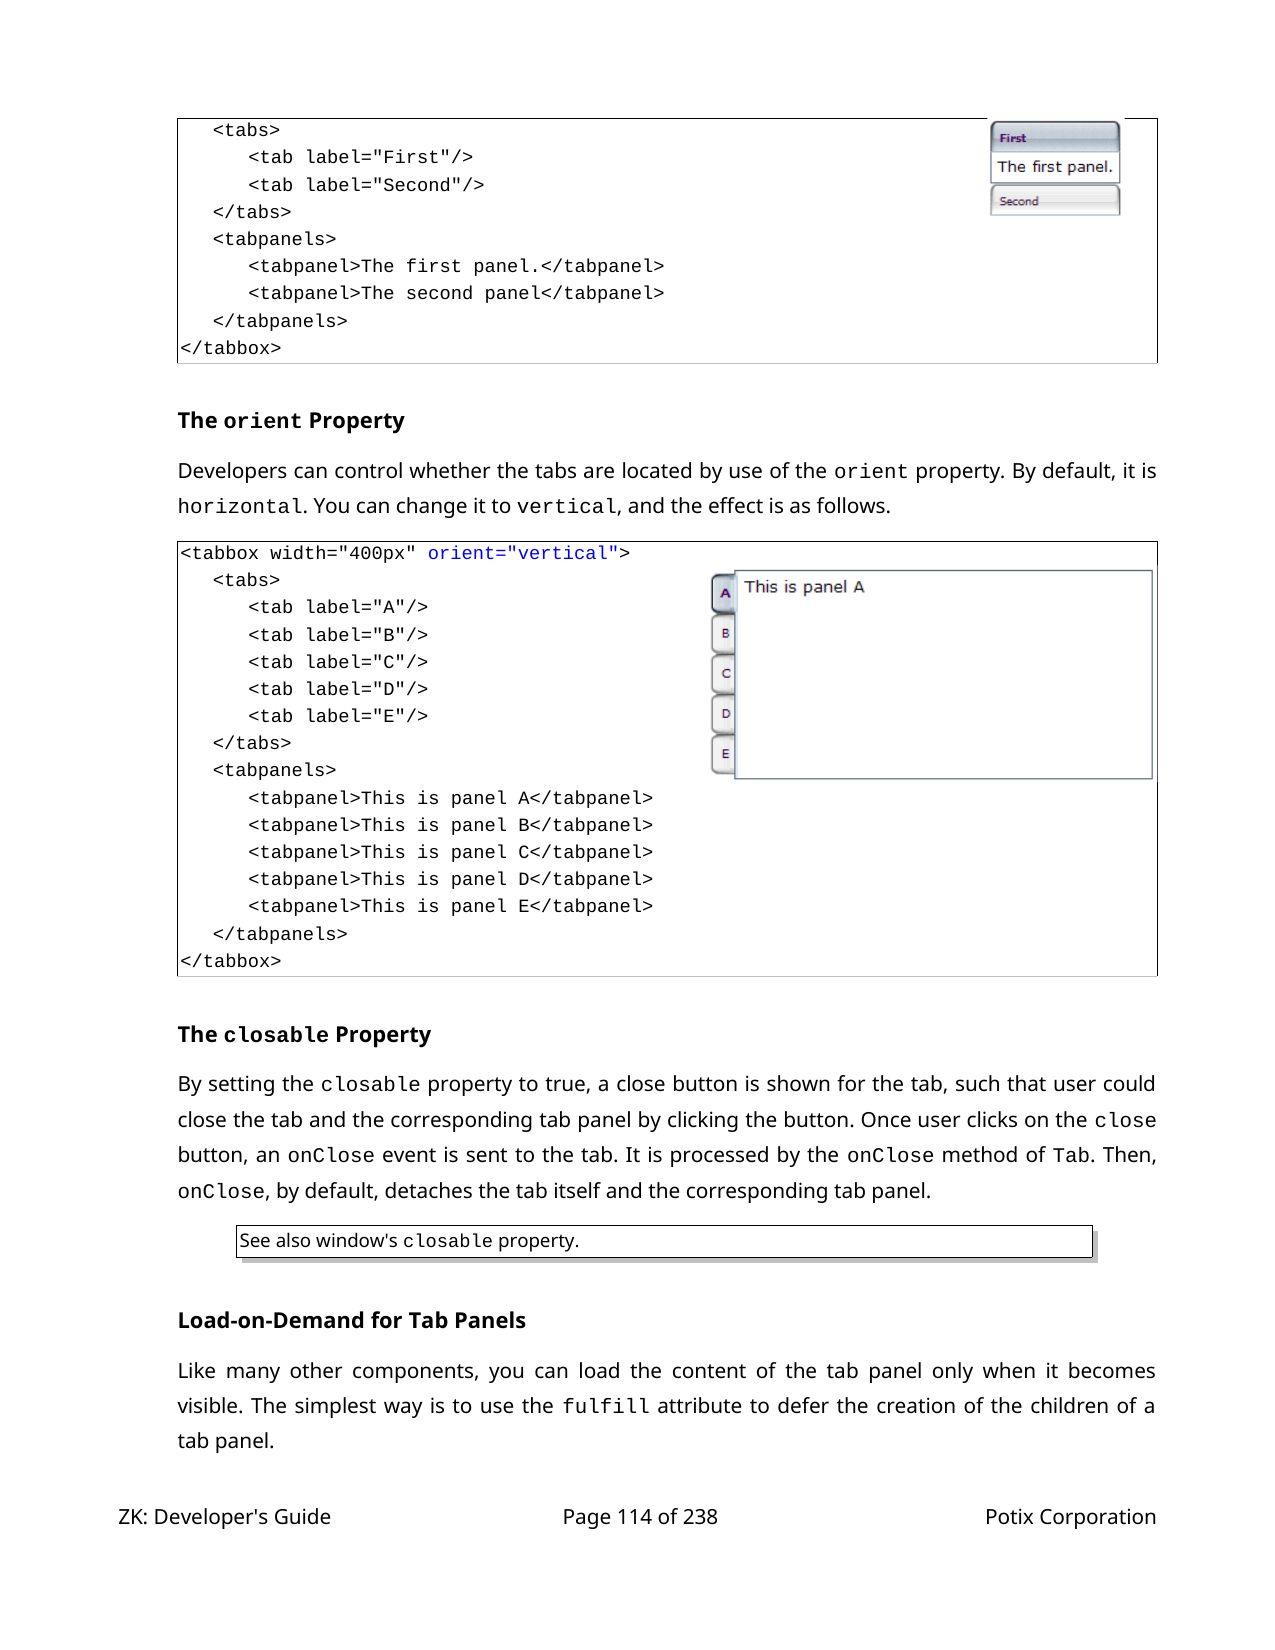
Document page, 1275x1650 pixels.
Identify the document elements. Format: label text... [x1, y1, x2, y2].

text </tabbox> [178, 336, 1157, 363]
text <tab label="C"/> [178, 649, 708, 674]
text <tabbox width="400px" orient="vertical"> [178, 542, 1157, 565]
text <tabpanels> [178, 758, 1157, 783]
text See also window's closable property. [237, 1226, 1092, 1257]
text <tabpanel>The second panel</tabpanel> [178, 281, 1157, 306]
text </tabs> [178, 200, 1157, 224]
text <tab label="E"/> [178, 704, 708, 728]
text [1125, 119, 1157, 142]
picture [708, 565, 1158, 782]
text [1125, 172, 1157, 197]
text </tabs> [178, 731, 708, 755]
text Developers can control whether the tabs are located by use of the orient property. By default, it is horizontal. You can change it to vertical, and the effect is as follows. [177, 456, 1157, 520]
text <tabpanel>The first panel.</tabpanel> [178, 254, 1157, 278]
subtitle The closable Property [177, 1018, 1157, 1048]
picture [987, 118, 1125, 218]
text <tabpanels> [178, 227, 1157, 251]
text <tab label="B"/> [178, 622, 708, 647]
text Like many other components, you can load the content of the tab panel only when it becomes visible. The simplest way is to use the fulfill attribute to defer the creation of the children of a tab panel. [177, 1356, 1157, 1455]
text </tabpanels> [178, 308, 1157, 333]
text <tabpanel>This is panel E</tabpanel> [178, 894, 1157, 918]
text </tabbox> [178, 949, 1157, 976]
text By setting the closable property to true, a close button is shown for the tab, such that user could close the tab and the corresponding tab panel by clicking the button. Once user clicks on the close button, an onClose event is sent to the tab. It is processed by the onClose method of Tab. Then, onClose, by default, detaches the tab itself and the corresponding tab panel. [177, 1069, 1157, 1204]
text <tabs> [178, 119, 987, 142]
subtitle Load-on-Demand for Tab Panels [177, 1305, 1157, 1335]
text <tab label="Second"/> [178, 172, 987, 197]
text <tab label="First"/> [178, 145, 987, 169]
text <tabpanel>This is panel A</tabpanel> [178, 786, 1157, 810]
text <tabpanel>This is panel C</tabpanel> [178, 840, 1157, 864]
text <tabpanel>This is panel B</tabpanel> [178, 813, 1157, 837]
text <tab label="D"/> [178, 677, 708, 701]
text [1125, 145, 1157, 169]
text <tabpanel>This is panel D</tabpanel> [178, 867, 1157, 891]
text <tab label="A"/> [178, 595, 708, 619]
text </tabpanels> [178, 921, 1157, 946]
subtitle The orient Property [177, 405, 1157, 436]
text <tabs> [178, 568, 708, 592]
